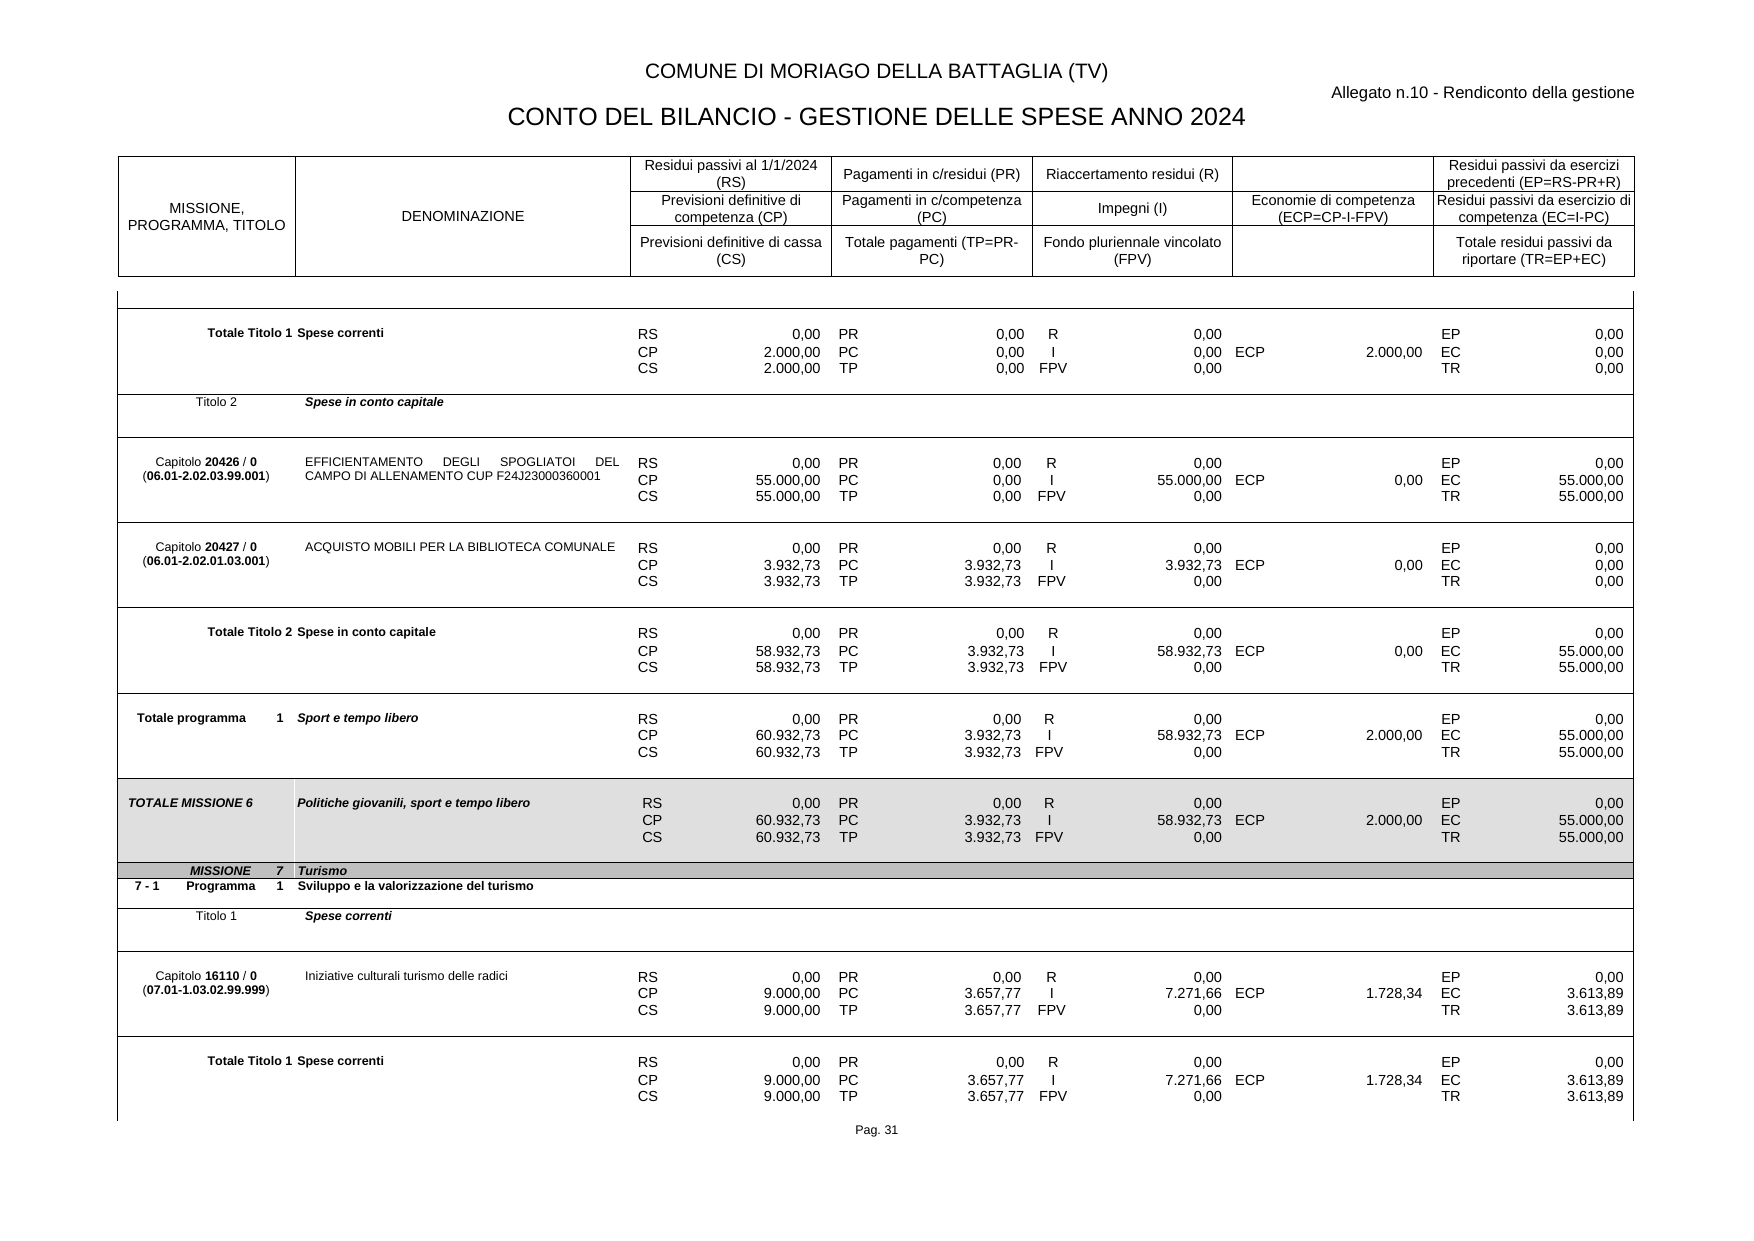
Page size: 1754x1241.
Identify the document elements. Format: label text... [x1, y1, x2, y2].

table_cell 3.932,73 [665, 573, 831, 590]
table_cell [630, 761, 665, 777]
table_cell Spese correnti [295, 1053, 630, 1121]
table_cell [1072, 1105, 1232, 1121]
table_cell [1268, 505, 1433, 522]
table_cell [1072, 523, 1232, 539]
table_cell [1468, 438, 1633, 454]
table_cell Titolo 2 [118, 395, 294, 437]
table_cell [1268, 488, 1433, 505]
table_cell [1468, 846, 1633, 862]
table_cell 0,00 [1268, 556, 1433, 573]
table_cell Totale programma [118, 710, 265, 777]
table_cell 0,00 [1072, 540, 1232, 556]
table_cell [1232, 1002, 1268, 1019]
table_cell RS [630, 326, 665, 343]
table_cell CP [630, 727, 665, 744]
table_cell I [1035, 1071, 1072, 1088]
table_cell EP [1433, 710, 1468, 727]
table_cell [665, 505, 831, 522]
table_cell 0,00 [1468, 540, 1633, 556]
table_cell [1232, 309, 1268, 326]
table_cell 0,00 [1468, 1053, 1633, 1071]
table_cell 55.000,00 [1468, 727, 1633, 744]
table_cell 9.000,00 [665, 1002, 831, 1019]
table_cell [630, 694, 665, 710]
table_cell [1268, 1037, 1433, 1053]
table_cell [630, 676, 665, 692]
table_cell 0,00 [1072, 455, 1232, 471]
table_cell [1433, 438, 1468, 454]
table_cell 2.000,00 [665, 360, 831, 377]
table_cell [295, 779, 630, 795]
table_cell 2.000,00 [1268, 727, 1433, 744]
table_cell ECP [1232, 985, 1268, 1002]
table_cell CP [630, 471, 665, 488]
table_cell [1072, 505, 1232, 522]
table_cell 9.000,00 [665, 985, 831, 1002]
table_cell 0,00 [665, 540, 831, 556]
table_cell 3.932,73 [1072, 556, 1232, 573]
table_cell CP [630, 812, 674, 829]
table_cell 0,00 [665, 710, 831, 727]
table_cell [1031, 505, 1072, 522]
table_cell TP [831, 488, 866, 505]
table_cell [1031, 694, 1067, 710]
table_cell 60.932,73 [674, 812, 831, 829]
table_cell [118, 694, 265, 710]
table_cell 9.000,00 [665, 1071, 831, 1088]
table_cell FPV [1035, 360, 1072, 377]
table_cell [665, 291, 831, 308]
table_cell TP [831, 659, 866, 676]
table_cell R [1031, 795, 1067, 812]
table_cell [1035, 1105, 1072, 1121]
table_cell [1433, 590, 1468, 607]
table_cell [866, 779, 1031, 795]
table_cell [665, 1019, 831, 1036]
table_cell TP [831, 1088, 866, 1105]
table_cell [866, 291, 1031, 308]
table_cell EC [1433, 343, 1468, 360]
table_cell [630, 590, 665, 607]
table_cell [1035, 377, 1072, 394]
table_cell [674, 846, 831, 862]
table_cell 3.613,89 [1468, 985, 1633, 1002]
table_cell 55.000,00 [1468, 812, 1633, 829]
table_cell [665, 590, 831, 607]
table_cell 0,00 [665, 455, 831, 471]
table_cell [831, 505, 866, 522]
table_cell [1232, 659, 1268, 676]
table_cell CS [630, 488, 665, 505]
table_cell [1072, 438, 1232, 454]
table_cell [295, 952, 630, 968]
table_cell [630, 1019, 665, 1036]
table_cell 0,00 [1072, 573, 1232, 590]
table_cell [831, 1037, 866, 1053]
table_cell PR [831, 624, 866, 642]
table_cell 3.932,73 [866, 812, 1031, 829]
table_cell 0,00 [1268, 471, 1433, 488]
table_cell [831, 761, 866, 777]
table_cell [1433, 523, 1468, 539]
table_cell CS [630, 744, 665, 761]
table_cell 0,00 [665, 1053, 831, 1071]
table_cell [1433, 1037, 1468, 1053]
table_cell [831, 1105, 866, 1121]
table_cell 55.000,00 [1468, 744, 1633, 761]
table_cell PC [831, 343, 866, 360]
table_cell [118, 309, 294, 326]
table_cell [1232, 1037, 1268, 1053]
table_cell [1268, 291, 1433, 308]
table_cell TP [831, 744, 866, 761]
table_cell EP [1433, 969, 1468, 985]
table_cell Titolo 1 [118, 909, 294, 951]
table_cell [630, 291, 665, 308]
table_cell R [1035, 624, 1072, 642]
table_cell [1468, 761, 1633, 777]
table_cell 3.932,73 [866, 744, 1031, 761]
table_cell [1035, 608, 1072, 624]
table_cell EC [1433, 642, 1468, 659]
table_cell 0,00 [866, 710, 1031, 727]
table_cell TR [1433, 360, 1468, 377]
table_cell R [1035, 326, 1072, 343]
table_cell [1468, 779, 1633, 795]
table_cell 0,00 [866, 471, 1031, 488]
table_cell Spese in conto capitale [295, 395, 1633, 437]
table_cell [1268, 1088, 1433, 1105]
table_cell [1232, 795, 1268, 812]
table_cell PC [831, 985, 866, 1002]
table_cell 0,00 [866, 540, 1031, 556]
table_cell [1232, 488, 1268, 505]
table_cell [866, 694, 1031, 710]
table_cell [1268, 779, 1433, 795]
table_cell EP [1433, 624, 1468, 642]
table_cell [866, 1037, 1034, 1053]
table_cell [1268, 360, 1433, 377]
table_cell ECP [1232, 556, 1268, 573]
table_cell PR [831, 795, 866, 812]
table_cell [630, 608, 665, 624]
table_cell [630, 952, 665, 968]
table_cell [1072, 377, 1232, 394]
table_cell 3.932,73 [665, 556, 831, 573]
table_cell ECP [1232, 642, 1268, 659]
table_cell Capitolo 16110 / 0 (07.01-1.03.02.99.999) [118, 969, 294, 1036]
table_cell 0,00 [1468, 326, 1633, 343]
table_cell I [1035, 343, 1072, 360]
table_cell Programma [176, 879, 265, 907]
table_cell [1433, 676, 1468, 692]
table_cell [665, 761, 831, 777]
table_cell Spese correnti [295, 909, 1633, 951]
table_cell PC [831, 812, 866, 829]
table_cell CP [630, 1071, 665, 1088]
table_cell CS [630, 360, 665, 377]
table_cell MISSIONE [176, 863, 265, 878]
table_cell 0,00 [665, 326, 831, 343]
table_cell EC [1433, 985, 1468, 1002]
table_cell [1072, 608, 1232, 624]
table_cell [1031, 952, 1072, 968]
table_cell [630, 1037, 665, 1053]
table_cell RS [630, 540, 665, 556]
table_cell [630, 309, 665, 326]
table_cell [1468, 291, 1633, 308]
table_cell 1.728,34 [1268, 1071, 1433, 1088]
table_cell 58.932,73 [1072, 642, 1232, 659]
table_cell [665, 952, 831, 968]
table_cell RS [630, 710, 665, 727]
table_cell [1268, 309, 1433, 326]
table_cell [1232, 608, 1268, 624]
table_cell EFFICIENTAMENTO DEGLI SPOGLIATOI DEL CAMPO DI ALLENAMENTO CUP F24J23000360001 [295, 455, 630, 522]
table_cell FPV [1031, 1002, 1072, 1019]
table_cell [1031, 779, 1067, 795]
table_cell [295, 309, 630, 326]
table_cell [1268, 1019, 1433, 1036]
table_cell EC [1433, 471, 1468, 488]
table_cell R [1031, 969, 1072, 985]
table_cell [265, 694, 294, 710]
table_cell FPV [1031, 829, 1067, 846]
table_cell CP [630, 642, 665, 659]
table_cell [295, 523, 630, 539]
table_cell [1072, 590, 1232, 607]
table_cell [295, 694, 630, 710]
table_cell Totale Titolo 2 [118, 624, 294, 692]
table_cell I [1031, 985, 1072, 1002]
table_cell [866, 523, 1031, 539]
table_cell Spese in conto capitale [295, 624, 630, 692]
table_cell EP [1433, 540, 1468, 556]
table_cell CS [630, 659, 665, 676]
table_cell 3.932,73 [866, 573, 1031, 590]
table_cell 7.271,66 [1072, 1071, 1232, 1088]
table_cell [1268, 438, 1433, 454]
table_cell CS [630, 1088, 665, 1105]
table_cell 2.000,00 [1268, 812, 1433, 829]
table_cell TP [831, 1002, 866, 1019]
table_cell [1232, 761, 1268, 777]
table_cell [665, 676, 831, 692]
table_cell 0,00 [866, 455, 1031, 471]
table_cell [665, 309, 831, 326]
table_cell [630, 438, 665, 454]
table_cell [1268, 744, 1433, 761]
table_cell [118, 291, 294, 308]
table_cell [1468, 377, 1633, 394]
table_cell [1067, 694, 1232, 710]
table_cell [1433, 291, 1468, 308]
table_cell [665, 1105, 831, 1121]
table_cell [831, 523, 866, 539]
table_cell 0,00 [866, 360, 1034, 377]
table_cell [1268, 676, 1433, 692]
table_cell I [1031, 727, 1067, 744]
table_cell [1031, 523, 1072, 539]
table_cell [831, 377, 866, 394]
table_cell 2.000,00 [1268, 343, 1433, 360]
table_cell 3.657,77 [866, 1071, 1034, 1088]
table_cell CP [630, 343, 665, 360]
table_cell [1468, 952, 1633, 968]
table_cell Politiche giovanili, sport e tempo libero [295, 795, 630, 862]
table_cell TP [831, 829, 866, 846]
table_cell EP [1433, 326, 1468, 343]
table_cell [1035, 1037, 1072, 1053]
table_cell 0,00 [674, 795, 831, 812]
table_cell [1268, 846, 1433, 862]
table_cell Totale Titolo 1 [118, 326, 294, 394]
table_cell Capitolo 20427 / 0 (06.01-2.02.01.03.001) [118, 540, 294, 607]
table_cell [831, 1019, 866, 1036]
table_cell [674, 779, 831, 795]
table_cell CS [630, 1002, 665, 1019]
table_cell Sviluppo e la valorizzazione del turismo [295, 879, 1633, 907]
table_cell 3.613,89 [1468, 1002, 1633, 1019]
table_cell [1072, 952, 1232, 968]
table_cell [1067, 846, 1232, 862]
table_cell [1268, 829, 1433, 846]
table_cell Iniziative culturali turismo delle radici [295, 969, 630, 1036]
table_cell [1067, 761, 1232, 777]
table_cell 3.932,73 [866, 659, 1034, 676]
table_cell [1232, 676, 1268, 692]
table_cell [866, 377, 1034, 394]
table_cell 0,00 [1468, 624, 1633, 642]
table_cell Totale Titolo 1 [118, 1053, 294, 1121]
table_cell 2.000,00 [665, 343, 831, 360]
table_cell 9.000,00 [665, 1088, 831, 1105]
table_cell Sport e tempo libero [295, 710, 630, 777]
table_cell [1232, 540, 1268, 556]
table_cell 0,00 [1072, 488, 1232, 505]
table_cell 60.932,73 [665, 727, 831, 744]
table_cell [1433, 608, 1468, 624]
table_cell PR [831, 969, 866, 985]
table_cell 3.932,73 [866, 556, 1031, 573]
table_cell 1.728,34 [1268, 985, 1433, 1002]
table_cell CS [630, 829, 674, 846]
table_cell [1468, 694, 1633, 710]
table_cell R [1031, 710, 1067, 727]
table_cell [1268, 608, 1433, 624]
table_cell [1433, 1019, 1468, 1036]
table_cell [1268, 590, 1433, 607]
table_cell 0,00 [866, 795, 1031, 812]
table_cell [295, 1037, 630, 1053]
table_cell FPV [1031, 744, 1067, 761]
table_cell [1433, 694, 1468, 710]
table_cell [831, 608, 866, 624]
table_cell 55.000,00 [1468, 471, 1633, 488]
table_cell CS [630, 573, 665, 590]
table_cell [866, 309, 1034, 326]
table_cell [1232, 455, 1268, 471]
table_cell [831, 676, 866, 692]
table_cell [1232, 438, 1268, 454]
table_cell [1268, 795, 1433, 812]
table_cell 0,00 [1067, 710, 1232, 727]
table_cell [1268, 969, 1433, 985]
table_cell [1268, 377, 1433, 394]
table_cell EP [1433, 455, 1468, 471]
table_cell TOTALE MISSIONE 6 [118, 795, 294, 862]
table_cell 0,00 [1468, 969, 1633, 985]
table_cell [1268, 761, 1433, 777]
table_cell [831, 952, 866, 968]
table_cell [1072, 676, 1232, 692]
table_cell [1232, 1019, 1268, 1036]
table_cell [1433, 761, 1468, 777]
table_cell 3.657,77 [866, 1002, 1031, 1019]
table_cell [1031, 291, 1072, 308]
table_cell 55.000,00 [665, 488, 831, 505]
table_cell CP [630, 556, 665, 573]
table_cell 0,00 [1072, 659, 1232, 676]
table_cell [1232, 694, 1268, 710]
table_cell PC [831, 556, 866, 573]
table_cell R [1031, 455, 1072, 471]
table_cell [1035, 676, 1072, 692]
table_cell Turismo [295, 863, 1633, 878]
table_cell 0,00 [1067, 795, 1232, 812]
table_cell CP [630, 985, 665, 1002]
table_cell TP [831, 360, 866, 377]
table_cell [1232, 744, 1268, 761]
table_cell 3.932,73 [866, 829, 1031, 846]
table_cell [1268, 523, 1433, 539]
table_cell [630, 377, 665, 394]
table_cell [1433, 505, 1468, 522]
table_cell Spese correnti [295, 326, 630, 394]
table_cell [1433, 952, 1468, 968]
table_cell [1232, 590, 1268, 607]
table_cell [1232, 1105, 1268, 1121]
table_cell [1232, 779, 1268, 795]
table_cell [1072, 1019, 1232, 1036]
table_cell [831, 590, 866, 607]
table_cell [1232, 1053, 1268, 1071]
table_cell RS [630, 969, 665, 985]
table_cell PC [831, 727, 866, 744]
table_cell [866, 608, 1034, 624]
table_cell 55.000,00 [1468, 642, 1633, 659]
table_cell [1232, 291, 1268, 308]
table_cell [1031, 590, 1072, 607]
table_cell 58.932,73 [1067, 812, 1232, 829]
table_cell [665, 438, 831, 454]
table_cell TR [1433, 573, 1468, 590]
table_cell [1433, 779, 1468, 795]
table_cell [1232, 710, 1268, 727]
table_cell EC [1433, 556, 1468, 573]
table_cell 0,00 [1072, 969, 1232, 985]
table_cell R [1035, 1053, 1072, 1071]
table_cell [118, 863, 176, 878]
table_cell 3.657,77 [866, 985, 1031, 1002]
table_cell 3.657,77 [866, 1088, 1034, 1105]
table_cell 3.613,89 [1468, 1088, 1633, 1105]
table_cell RS [630, 455, 665, 471]
table_cell 0,00 [665, 969, 831, 985]
table_cell [1468, 1037, 1633, 1053]
table_cell 1 [265, 879, 294, 907]
table_cell 0,00 [1468, 556, 1633, 573]
table_cell 3.932,73 [866, 642, 1034, 659]
table_cell [1268, 710, 1433, 727]
table_cell [1031, 1019, 1072, 1036]
table_cell [1268, 659, 1433, 676]
table_cell [1268, 540, 1433, 556]
table_cell TR [1433, 1088, 1468, 1105]
table_cell [1232, 829, 1268, 846]
table_cell [118, 952, 294, 968]
table_cell [1468, 309, 1633, 326]
table_cell [866, 676, 1034, 692]
table_cell FPV [1035, 659, 1072, 676]
table_cell [1433, 846, 1468, 862]
table_cell [295, 608, 630, 624]
table_cell [1232, 1088, 1268, 1105]
table_cell [118, 779, 294, 795]
table_cell 0,00 [866, 326, 1034, 343]
table_cell [1031, 846, 1067, 862]
table_cell [1031, 438, 1072, 454]
table_cell [1268, 694, 1433, 710]
table_cell 3.932,73 [866, 727, 1031, 744]
table_cell 3.613,89 [1468, 1071, 1633, 1088]
table_cell PR [831, 455, 866, 471]
table_cell EP [1433, 795, 1468, 812]
table_cell PC [831, 642, 866, 659]
table_cell [1468, 608, 1633, 624]
table_cell [1268, 1053, 1433, 1071]
table_cell PR [831, 540, 866, 556]
table_cell 0,00 [1067, 744, 1232, 761]
table_cell [866, 438, 1031, 454]
table_cell [665, 608, 831, 624]
table_cell 0,00 [866, 969, 1031, 985]
table_cell [866, 1019, 1031, 1036]
table_cell 7 [265, 863, 294, 878]
table_cell TR [1433, 659, 1468, 676]
table_cell [1468, 505, 1633, 522]
table_cell FPV [1031, 488, 1072, 505]
table_cell [831, 438, 866, 454]
table_cell 0,00 [1268, 642, 1433, 659]
table_cell [1468, 1019, 1633, 1036]
table_cell [1031, 761, 1067, 777]
table_cell 0,00 [1468, 360, 1633, 377]
table_cell [665, 523, 831, 539]
table_cell [866, 761, 1031, 777]
table_cell 0,00 [1468, 573, 1633, 590]
table_cell PC [831, 1071, 866, 1088]
table_cell [1072, 291, 1232, 308]
table_cell [831, 694, 866, 710]
table_cell TR [1433, 488, 1468, 505]
table_cell [1232, 360, 1268, 377]
table_cell I [1031, 471, 1072, 488]
table_cell [1268, 455, 1433, 471]
table_cell [866, 846, 1031, 862]
table_cell 55.000,00 [1468, 829, 1633, 846]
table_cell [1468, 590, 1633, 607]
table_cell [1468, 676, 1633, 692]
table_cell 58.932,73 [665, 642, 831, 659]
table_cell [1072, 309, 1232, 326]
table_cell EP [1433, 1053, 1468, 1071]
table_cell [1268, 624, 1433, 642]
table_cell 0,00 [1468, 343, 1633, 360]
table_cell [1468, 523, 1633, 539]
table_cell ECP [1232, 812, 1268, 829]
table_cell 0,00 [1072, 326, 1232, 343]
table_cell I [1031, 556, 1072, 573]
table_cell [665, 377, 831, 394]
table_cell Capitolo 20426 / 0 (06.01-2.02.03.99.001) [118, 455, 294, 522]
table_cell 0,00 [866, 488, 1031, 505]
table_cell EC [1433, 1071, 1468, 1088]
table_cell ECP [1232, 343, 1268, 360]
table_cell PR [831, 710, 866, 727]
table_cell [831, 779, 866, 795]
table_cell 0,00 [665, 624, 831, 642]
table_cell EC [1433, 812, 1468, 829]
table_cell 0,00 [1468, 710, 1633, 727]
table_cell [665, 694, 831, 710]
table_cell [1232, 573, 1268, 590]
table_cell 0,00 [866, 1053, 1034, 1071]
table_cell [1232, 505, 1268, 522]
table_cell 0,00 [1072, 1088, 1232, 1105]
table_cell [630, 505, 665, 522]
table_cell [1268, 1105, 1433, 1121]
table_cell EC [1433, 727, 1468, 744]
table_cell 0,00 [1072, 624, 1232, 642]
table_cell 55.000,00 [1468, 659, 1633, 676]
table_cell [1232, 326, 1268, 343]
table_cell 0,00 [1072, 360, 1232, 377]
table_cell PC [831, 471, 866, 488]
table_cell RS [630, 1053, 665, 1071]
table_cell [831, 846, 866, 862]
table_cell I [1035, 642, 1072, 659]
table_cell [866, 590, 1031, 607]
table_cell [118, 608, 294, 624]
table_cell 7.271,66 [1072, 985, 1232, 1002]
table_cell 60.932,73 [674, 829, 831, 846]
table_cell [1232, 523, 1268, 539]
table_cell [295, 438, 630, 454]
table_cell TP [831, 573, 866, 590]
table_cell ECP [1232, 471, 1268, 488]
table_cell [118, 1037, 294, 1053]
table_cell [118, 523, 294, 539]
table_cell [1433, 377, 1468, 394]
table_cell [1232, 377, 1268, 394]
table_cell [665, 1037, 831, 1053]
table_cell [1268, 326, 1433, 343]
table_cell 55.000,00 [665, 471, 831, 488]
table_cell [866, 505, 1031, 522]
table_cell 0,00 [1072, 343, 1232, 360]
table_cell 60.932,73 [665, 744, 831, 761]
table_cell FPV [1031, 573, 1072, 590]
table_cell 55.000,00 [1468, 488, 1633, 505]
table_cell [1067, 779, 1232, 795]
table_cell TR [1433, 1002, 1468, 1019]
table_cell FPV [1035, 1088, 1072, 1105]
table_cell [866, 1105, 1034, 1121]
table_cell ECP [1232, 1071, 1268, 1088]
table_cell [1433, 1105, 1468, 1121]
table_cell [831, 309, 866, 326]
table_cell [1268, 573, 1433, 590]
table_cell [1268, 952, 1433, 968]
table_cell 0,00 [1067, 829, 1232, 846]
table_cell I [1031, 812, 1067, 829]
table_cell [1468, 1105, 1633, 1121]
table_cell R [1031, 540, 1072, 556]
table_cell [866, 952, 1031, 968]
table_cell [1232, 952, 1268, 968]
table_cell [1232, 846, 1268, 862]
table_cell [630, 523, 665, 539]
table_cell 0,00 [1468, 795, 1633, 812]
table_cell 0,00 [866, 624, 1034, 642]
table_cell RS [630, 795, 674, 812]
table_cell ECP [1232, 727, 1268, 744]
table_cell [1232, 624, 1268, 642]
table_cell RS [630, 624, 665, 642]
table_cell 0,00 [866, 343, 1034, 360]
table_cell [1072, 1037, 1232, 1053]
table_cell [630, 846, 674, 862]
table_cell PR [831, 1053, 866, 1071]
table_cell [831, 291, 866, 308]
table_cell [295, 291, 630, 308]
table_cell [1232, 969, 1268, 985]
table_cell [1268, 1002, 1433, 1019]
table_cell 7 - 1 [118, 879, 176, 907]
table_cell 55.000,00 [1072, 471, 1232, 488]
table_cell TR [1433, 829, 1468, 846]
table_cell PR [831, 326, 866, 343]
table_cell TR [1433, 744, 1468, 761]
table_cell 58.932,73 [665, 659, 831, 676]
table_cell [1433, 309, 1468, 326]
table_cell 0,00 [1072, 1002, 1232, 1019]
table_cell [1035, 309, 1072, 326]
table_cell 0,00 [1468, 455, 1633, 471]
table_cell ACQUISTO MOBILI PER LA BIBLIOTECA COMUNALE [295, 540, 630, 607]
table_cell 0,00 [1072, 1053, 1232, 1071]
table_cell [630, 1105, 665, 1121]
table_cell [118, 438, 294, 454]
table_cell [630, 779, 674, 795]
table_cell 58.932,73 [1067, 727, 1232, 744]
table_cell 1 [265, 710, 294, 777]
